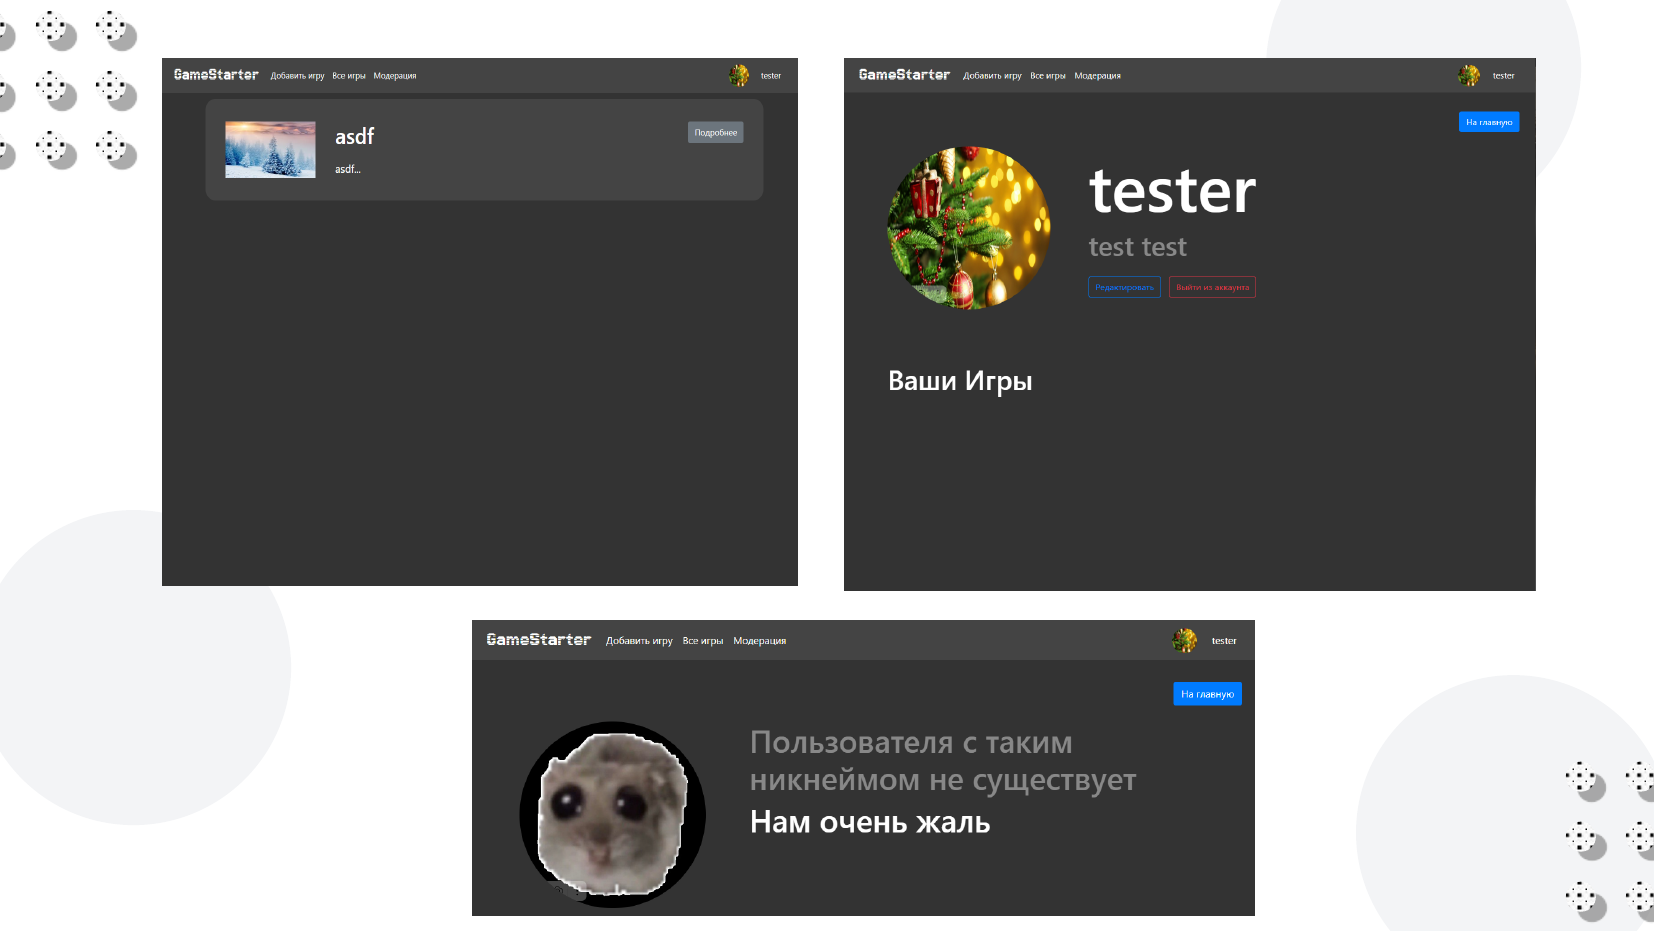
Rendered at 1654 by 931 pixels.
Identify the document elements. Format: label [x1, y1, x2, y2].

picture [1565, 761, 1596, 792]
picture [1565, 881, 1596, 912]
picture [1625, 761, 1654, 792]
picture [0, 13, 6, 38]
picture [844, 58, 1536, 591]
picture [1565, 821, 1596, 852]
picture [95, 70, 126, 101]
picture [95, 10, 126, 41]
picture [1625, 821, 1654, 852]
picture [35, 10, 66, 41]
picture [1625, 881, 1654, 912]
picture [35, 130, 67, 161]
picture [35, 70, 66, 101]
picture [472, 620, 1255, 916]
picture [0, 74, 6, 99]
picture [0, 133, 7, 159]
picture [162, 58, 798, 586]
picture [95, 130, 127, 161]
